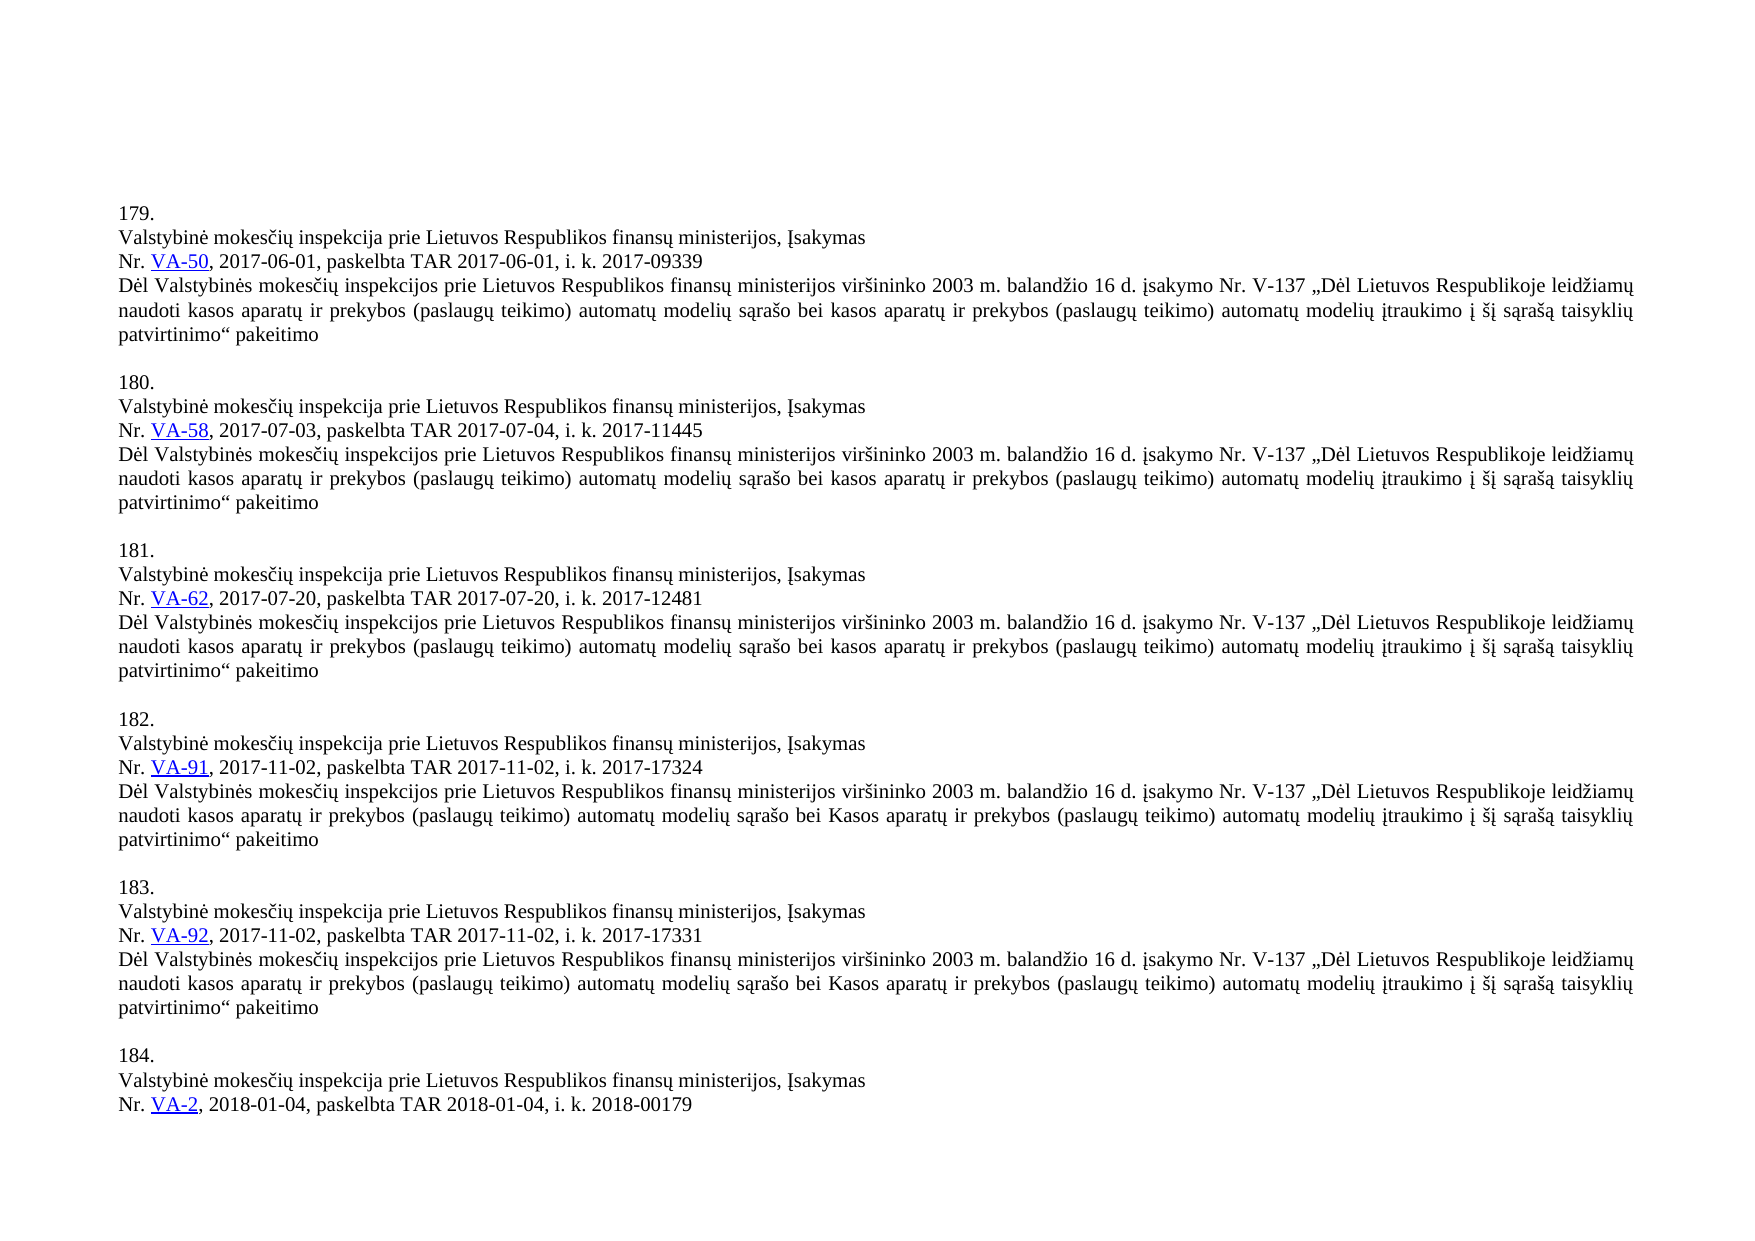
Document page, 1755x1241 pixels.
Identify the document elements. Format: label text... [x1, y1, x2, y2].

text Valstybinė mokesčių inspekcija prie Lietuvos Respublikos finansų ministerijos, Įsakymas [118, 394, 1636, 418]
text 183. [118, 875, 1636, 899]
text Nr. VA-91, 2017-11-02, paskelbta TAR 2017-11-02, i. k. 2017-17324 [118, 755, 1636, 779]
text 181. [118, 538, 1636, 562]
text Nr. VA-92, 2017-11-02, paskelbta TAR 2017-11-02, i. k. 2017-17331 [118, 923, 1636, 947]
text 180. [118, 370, 1636, 394]
text Valstybinė mokesčių inspekcija prie Lietuvos Respublikos finansų ministerijos, Įsakymas [118, 225, 1636, 249]
text Nr. VA-2, 2018-01-04, paskelbta TAR 2018-01-04, i. k. 2018-00179 [118, 1092, 1636, 1116]
text Dėl Valstybinės mokesčių inspekcijos prie Lietuvos Respublikos finansų ministerijos viršininko 2003 m. balandžio 16 d. įsakymo Nr. V-137 „Dėl Lietuvos Respublikoje leidžiamų naudoti kasos aparatų ir prekybos (paslaugų teikimo) automatų modelių sąrašo bei kasos aparatų ir prekybos (paslaugų teikimo) automatų modelių įtraukimo į šį sąrašą taisyklių patvirtinimo“ pakeitimo [118, 442, 1636, 514]
text 182. [118, 707, 1636, 731]
text Valstybinė mokesčių inspekcija prie Lietuvos Respublikos finansų ministerijos, Įsakymas [118, 1067, 1636, 1092]
text Dėl Valstybinės mokesčių inspekcijos prie Lietuvos Respublikos finansų ministerijos viršininko 2003 m. balandžio 16 d. įsakymo Nr. V-137 „Dėl Lietuvos Respublikoje leidžiamų naudoti kasos aparatų ir prekybos (paslaugų teikimo) automatų modelių sąrašo bei Kasos aparatų ir prekybos (paslaugų teikimo) automatų modelių įtraukimo į šį sąrašą taisyklių patvirtinimo“ pakeitimo [118, 779, 1636, 851]
text Dėl Valstybinės mokesčių inspekcijos prie Lietuvos Respublikos finansų ministerijos viršininko 2003 m. balandžio 16 d. įsakymo Nr. V-137 „Dėl Lietuvos Respublikoje leidžiamų naudoti kasos aparatų ir prekybos (paslaugų teikimo) automatų modelių sąrašo bei Kasos aparatų ir prekybos (paslaugų teikimo) automatų modelių įtraukimo į šį sąrašą taisyklių patvirtinimo“ pakeitimo [118, 947, 1636, 1019]
text Valstybinė mokesčių inspekcija prie Lietuvos Respublikos finansų ministerijos, Įsakymas [118, 562, 1636, 586]
text Nr. VA-58, 2017-07-03, paskelbta TAR 2017-07-04, i. k. 2017-11445 [118, 418, 1636, 442]
text Nr. VA-62, 2017-07-20, paskelbta TAR 2017-07-20, i. k. 2017-12481 [118, 586, 1636, 610]
text Dėl Valstybinės mokesčių inspekcijos prie Lietuvos Respublikos finansų ministerijos viršininko 2003 m. balandžio 16 d. įsakymo Nr. V-137 „Dėl Lietuvos Respublikoje leidžiamų naudoti kasos aparatų ir prekybos (paslaugų teikimo) automatų modelių sąrašo bei kasos aparatų ir prekybos (paslaugų teikimo) automatų modelių įtraukimo į šį sąrašą taisyklių patvirtinimo“ pakeitimo [118, 273, 1636, 346]
text Nr. VA-50, 2017-06-01, paskelbta TAR 2017-06-01, i. k. 2017-09339 [118, 249, 1636, 273]
text 184. [118, 1043, 1636, 1067]
text Valstybinė mokesčių inspekcija prie Lietuvos Respublikos finansų ministerijos, Įsakymas [118, 899, 1636, 923]
text Dėl Valstybinės mokesčių inspekcijos prie Lietuvos Respublikos finansų ministerijos viršininko 2003 m. balandžio 16 d. įsakymo Nr. V-137 „Dėl Lietuvos Respublikoje leidžiamų naudoti kasos aparatų ir prekybos (paslaugų teikimo) automatų modelių sąrašo bei kasos aparatų ir prekybos (paslaugų teikimo) automatų modelių įtraukimo į šį sąrašą taisyklių patvirtinimo“ pakeitimo [118, 610, 1636, 682]
text 179. [118, 201, 1636, 225]
text Valstybinė mokesčių inspekcija prie Lietuvos Respublikos finansų ministerijos, Įsakymas [118, 731, 1636, 755]
